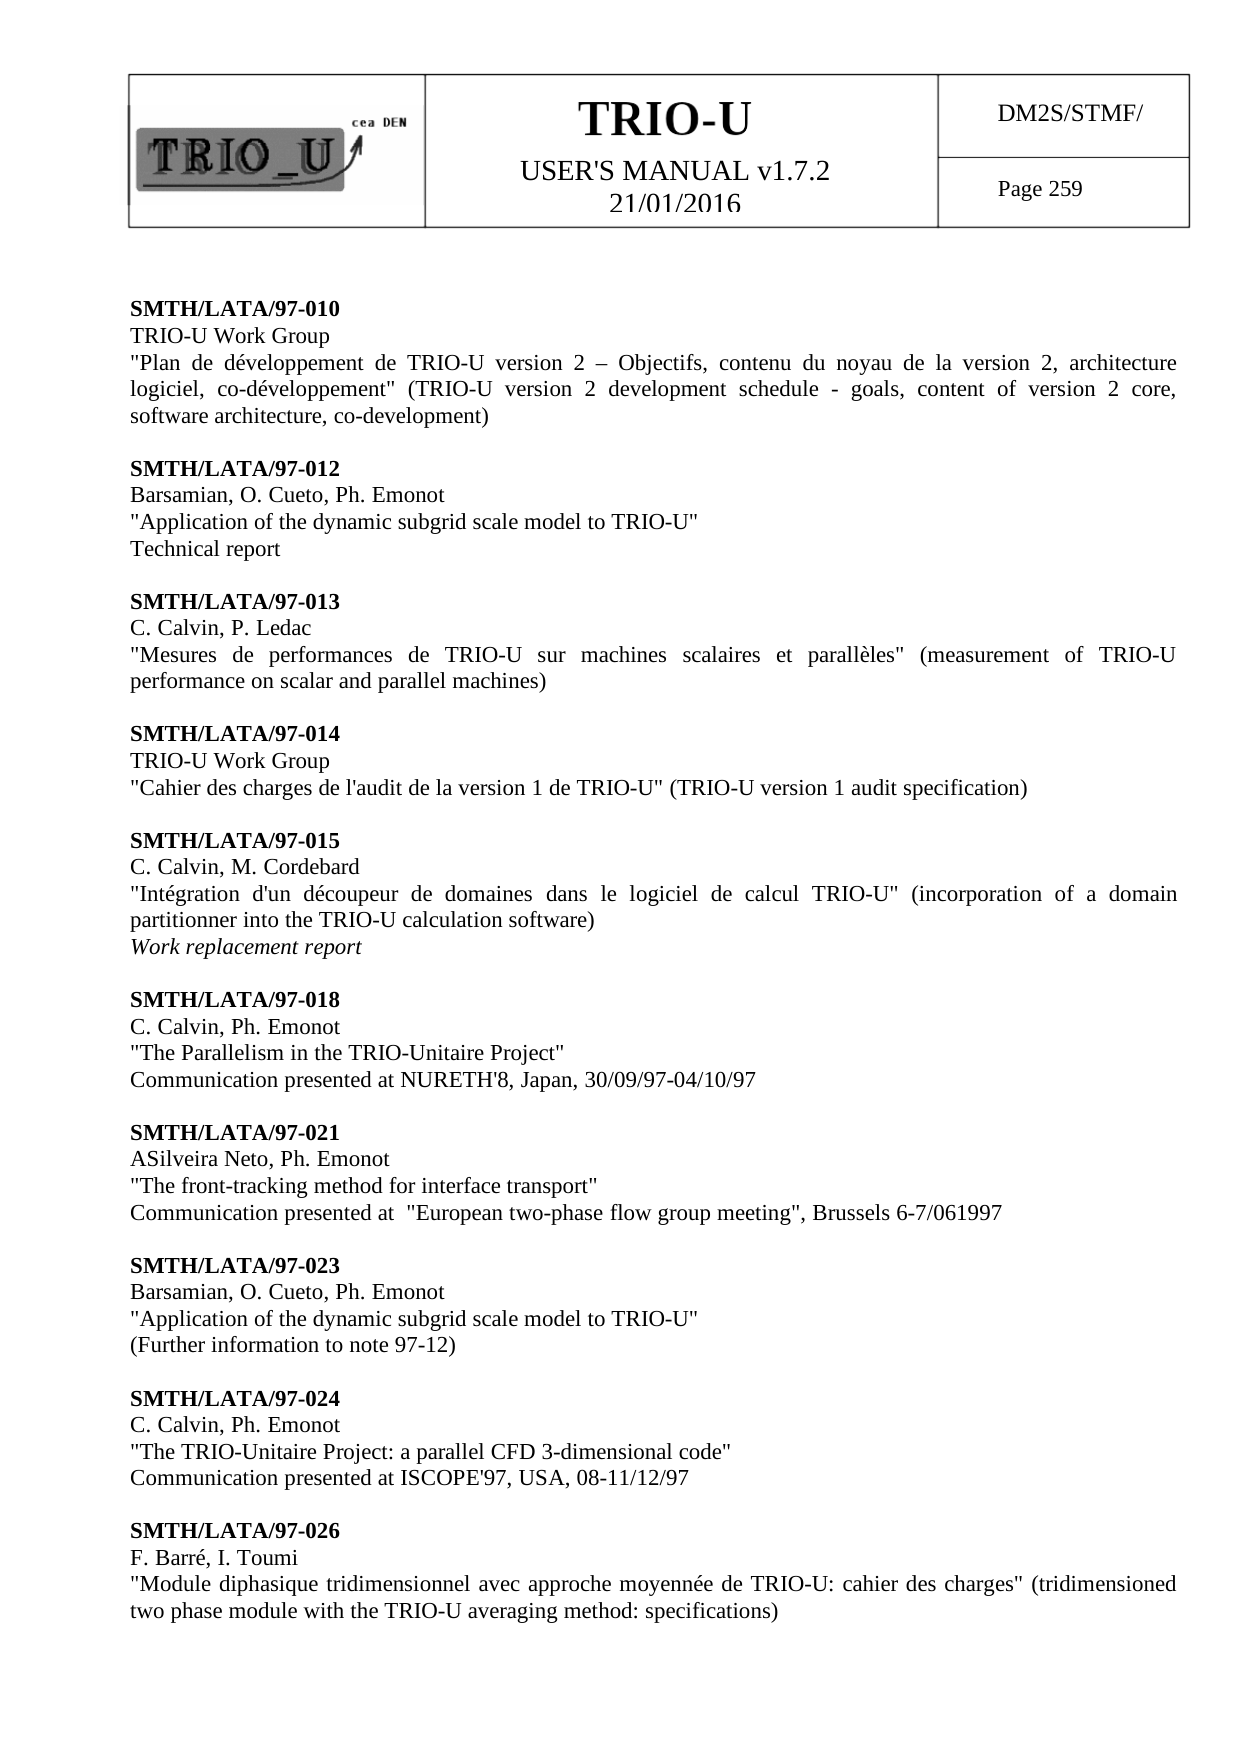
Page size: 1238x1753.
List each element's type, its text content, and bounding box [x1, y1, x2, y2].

text "Application of the dynamic subgrid scale model to TRIO-U" [130, 508, 1178, 534]
text SMTH/LATA/97-026 [130, 1517, 1178, 1544]
text SMTH/LATA/97-013 [130, 587, 1178, 614]
text "The Parallelism in the TRIO-Unitaire Project" [130, 1039, 1178, 1066]
text SMTH/LATA/97-014 [130, 720, 1178, 747]
text "Intégration d'un découpeur de domaines dans le logiciel de calcul TRIO-U" (incorporation of a domain partitionner into the TRIO-U calculation software) [130, 880, 1178, 933]
text "Cahier des charges de l'audit de la version 1 de TRIO-U" (TRIO-U version 1 audit specification) [130, 773, 1178, 800]
text C. Calvin, Ph. Emonot [130, 1012, 1178, 1039]
text SMTH/LATA/97-012 [130, 455, 1178, 481]
text SMTH/LATA/97-023 [130, 1252, 1178, 1278]
text (Further information to note 97-12) [130, 1331, 1178, 1358]
text SMTH/LATA/97-021 [130, 1119, 1178, 1145]
text "Application of the dynamic subgrid scale model to TRIO-U" [130, 1305, 1178, 1331]
text "Plan de développement de TRIO-U version 2 – Objectifs, contenu du noyau de la version 2, architecture logiciel, co-développement" (TRIO-U version 2 development schedule - goals, content of version 2 core, software architecture, co-development) [130, 348, 1178, 428]
text "The TRIO-Unitaire Project: a parallel CFD 3-dimensional code" [130, 1437, 1178, 1464]
text SMTH/LATA/97-024 [130, 1384, 1178, 1411]
text "Module diphasique tridimensionnel avec approche moyennée de TRIO-U: cahier des charges" (tridimensioned two phase module with the TRIO-U averaging method: specifications) [130, 1570, 1178, 1623]
text SMTH/LATA/97-010 [130, 295, 1178, 322]
text SMTH/LATA/97-018 [130, 986, 1178, 1012]
text C. Calvin, M. Cordebard [130, 853, 1178, 880]
text Work replacement report [130, 933, 1178, 959]
text TRIO-U Work Group [130, 747, 1178, 773]
text F. Barré, I. Toumi [130, 1544, 1178, 1570]
text C. Calvin, P. Ledac [130, 614, 1178, 641]
text Barsamian, O. Cueto, Ph. Emonot [130, 1278, 1178, 1305]
text Technical report [130, 534, 1178, 561]
text SMTH/LATA/97-015 [130, 827, 1178, 853]
text ASilveira Neto, Ph. Emonot [130, 1145, 1178, 1172]
text Communication presented at "European two-phase flow group meeting", Brussels 6-7/061997 [130, 1198, 1178, 1225]
text C. Calvin, Ph. Emonot [130, 1411, 1178, 1437]
text "Mesures de performances de TRIO-U sur machines scalaires et parallèles" (measurement of TRIO-U performance on scalar and parallel machines) [130, 641, 1178, 694]
text Barsamian, O. Cueto, Ph. Emonot [130, 481, 1178, 508]
text "The front-tracking method for interface transport" [130, 1172, 1178, 1198]
text Communication presented at NURETH'8, Japan, 30/09/97-04/10/97 [130, 1066, 1178, 1092]
text Communication presented at ISCOPE'97, USA, 08-11/12/97 [130, 1464, 1178, 1491]
text TRIO-U Work Group [130, 322, 1178, 348]
